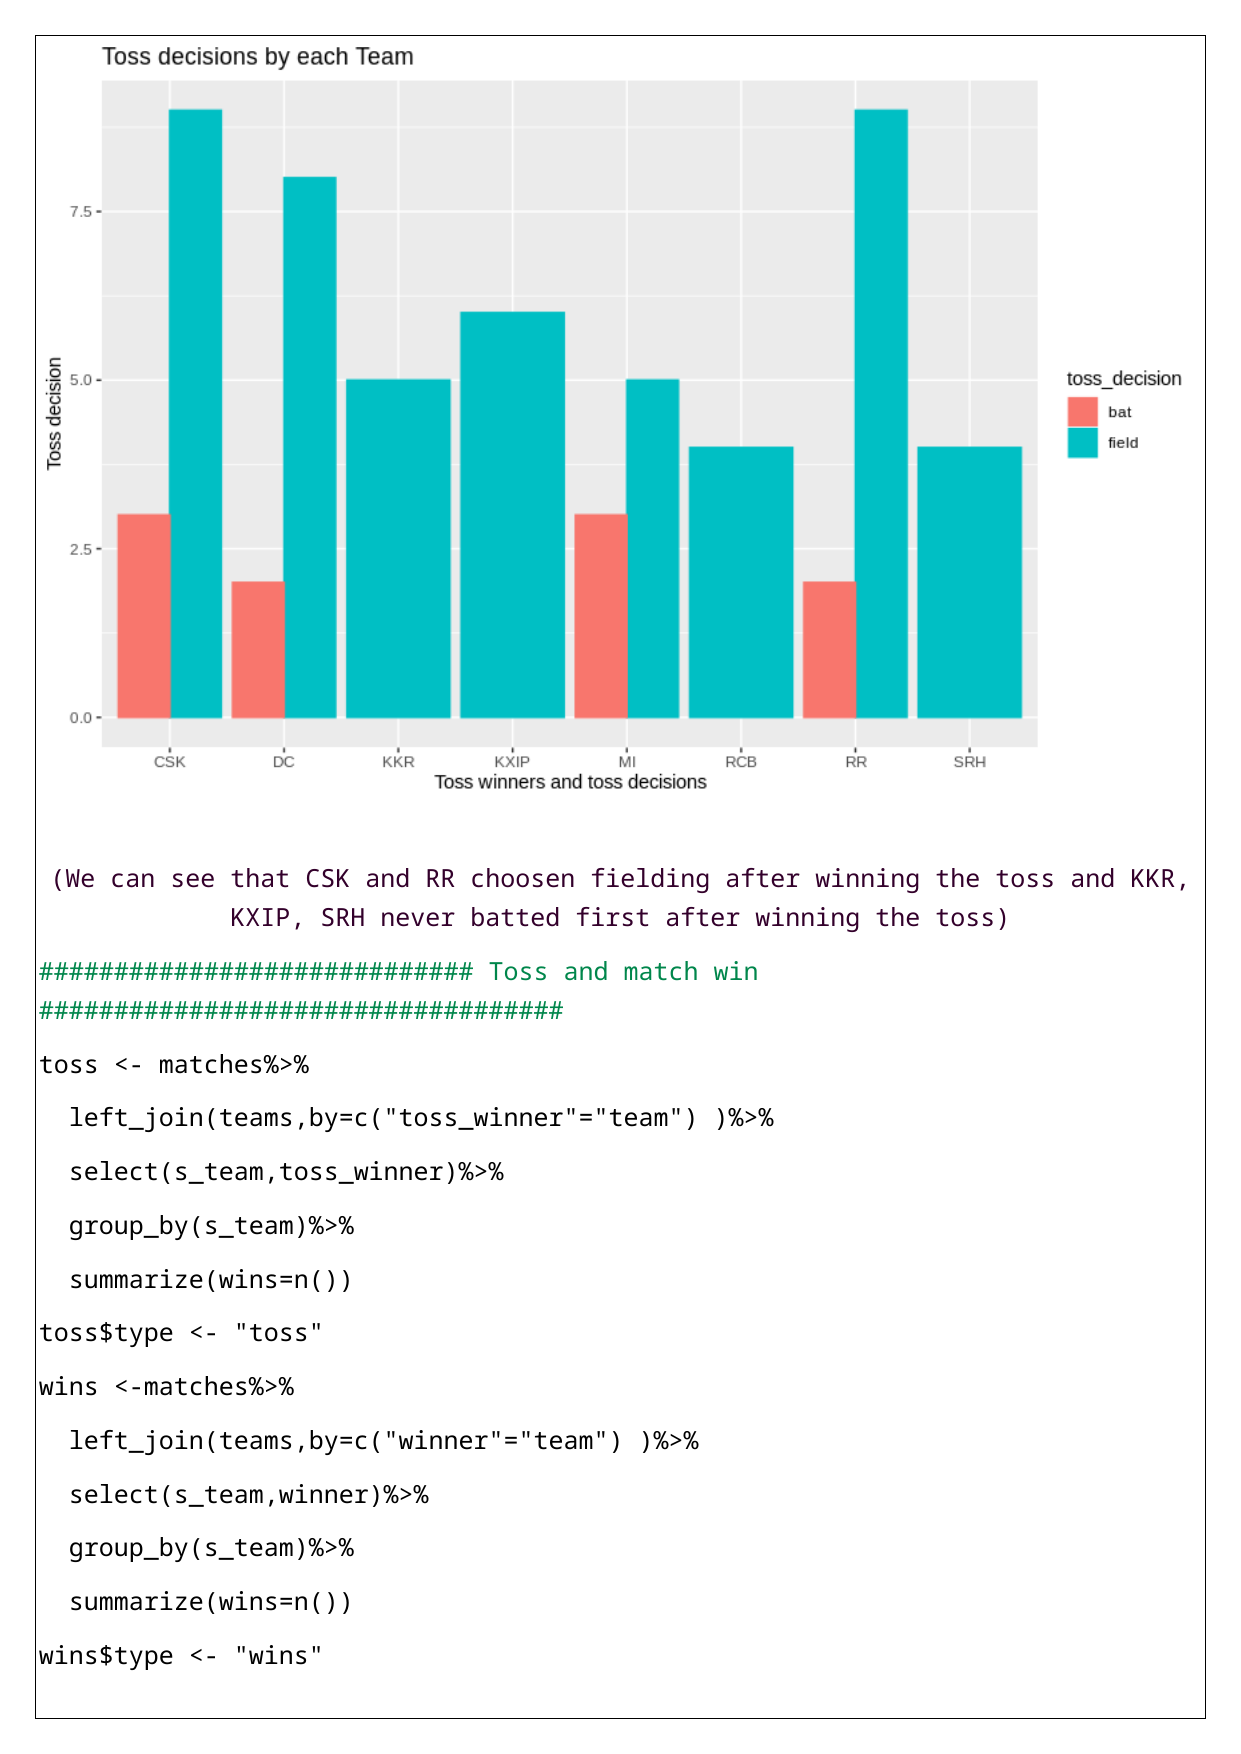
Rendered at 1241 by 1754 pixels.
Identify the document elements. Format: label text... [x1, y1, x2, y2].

text wins$type <- "wins" [38, 1637, 1202, 1672]
text ############################# Toss and match win ################################### [38, 953, 1202, 1027]
text (We can see that CSK and RR choosen fielding after winning the toss and KKR, KXIP, SRH never batted first after winning the toss) [38, 860, 1202, 934]
text group_by(s_team)%>% [38, 1530, 1202, 1564]
text group_by(s_team)%>% [38, 1207, 1202, 1242]
text summarize(wins=n()) [38, 1261, 1202, 1295]
text left_join(teams,by=c("toss_winner"="team") )%>% [38, 1100, 1202, 1134]
text left_join(teams,by=c("winner"="team") )%>% [38, 1422, 1202, 1457]
text summarize(wins=n()) [38, 1584, 1202, 1618]
picture [38, 38, 1202, 802]
text select(s_team,winner)%>% [38, 1476, 1202, 1510]
text select(s_team,toss_winner)%>% [38, 1154, 1202, 1188]
text toss <- matches%>% [38, 1046, 1202, 1080]
text wins <-matches%>% [38, 1369, 1202, 1403]
text toss$type <- "toss" [38, 1315, 1202, 1349]
